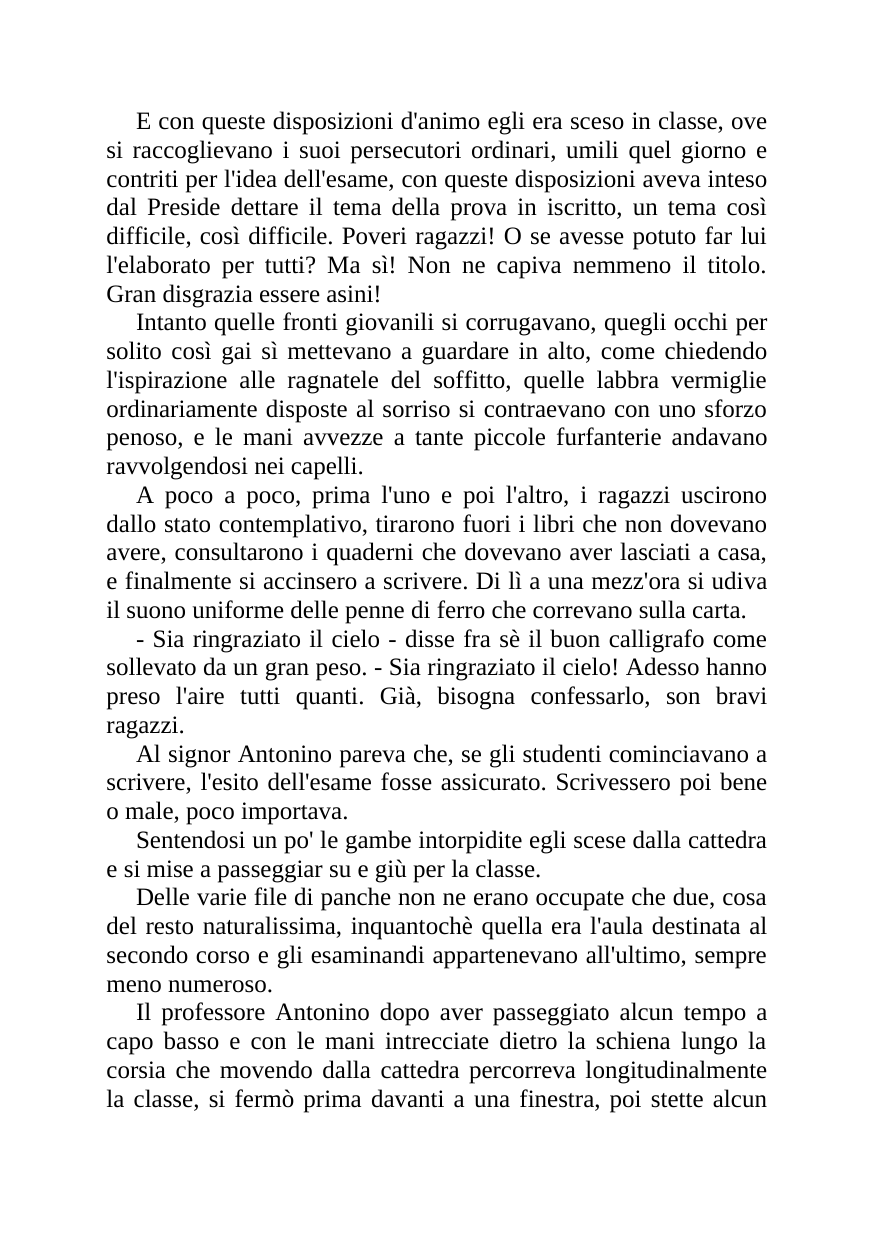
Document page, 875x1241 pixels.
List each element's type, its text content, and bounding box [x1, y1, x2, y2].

text A poco a poco, prima l'uno e poi l'altro, i ragazzi uscirono dallo stato contemplativo, tirarono fuori i libri che non dovevano avere, consultarono i quaderni che dovevano aver lasciati a casa, e finalmente si accinsero a scrivere. Di lì a una mezz'ora si udiva il suono uniforme delle penne di ferro che correvano sulla carta. [106, 480, 768, 624]
text Delle varie file di panche non ne erano occupate che due, cosa del resto naturalissima, inquantochè quella era l'aula destinata al secondo corso e gli esaminandi appartenevano all'ultimo, sempre meno numeroso. [106, 882, 768, 997]
text Sentendosi un po' le gambe intorpidite egli scese dalla cattedra e si mise a passeggiar su e giù per la classe. [106, 825, 768, 882]
text E con queste disposizioni d'animo egli era sceso in classe, ove si raccoglievano i suoi persecutori ordinari, umili quel giorno e contriti per l'idea dell'esame, con queste disposizioni aveva inteso dal Preside dettare il tema della prova in iscritto, un tema così difficile, così difficile. Poveri ragazzi! O se avesse potuto far lui l'elaborato per tutti? Ma sì! Non ne capiva nemmeno il titolo. Gran disgrazia essere asini! [106, 106, 768, 307]
text Intanto quelle fronti giovanili si corrugavano, quegli occhi per solito così gai sì mettevano a guardare in alto, come chiedendo l'ispirazione alle ragnatele del soffitto, quelle labbra vermiglie ordinariamente disposte al sorriso si contraevano con uno sforzo penoso, e le mani avvezze a tante piccole furfanterie andavano ravvolgendosi nei capelli. [106, 307, 768, 480]
text Il professore Antonino dopo aver passeggiato alcun tempo a capo basso e con le mani intrecciate dietro la schiena lungo la corsia che movendo dalla cattedra percorreva longitudinalmente la classe, si fermò prima davanti a una finestra, poi stette alcun [106, 997, 768, 1112]
text Al signor Antonino pareva che, se gli studenti cominciavano a scrivere, l'esito dell'esame fosse assicurato. Scrivessero poi bene o male, poco importava. [106, 739, 768, 825]
text - Sia ringraziato il cielo - disse fra sè il buon calligrafo come sollevato da un gran peso. - Sia ringraziato il cielo! Adesso hanno preso l'aire tutti quanti. Già, bisogna confessarlo, son bravi ragazzi. [106, 624, 768, 739]
